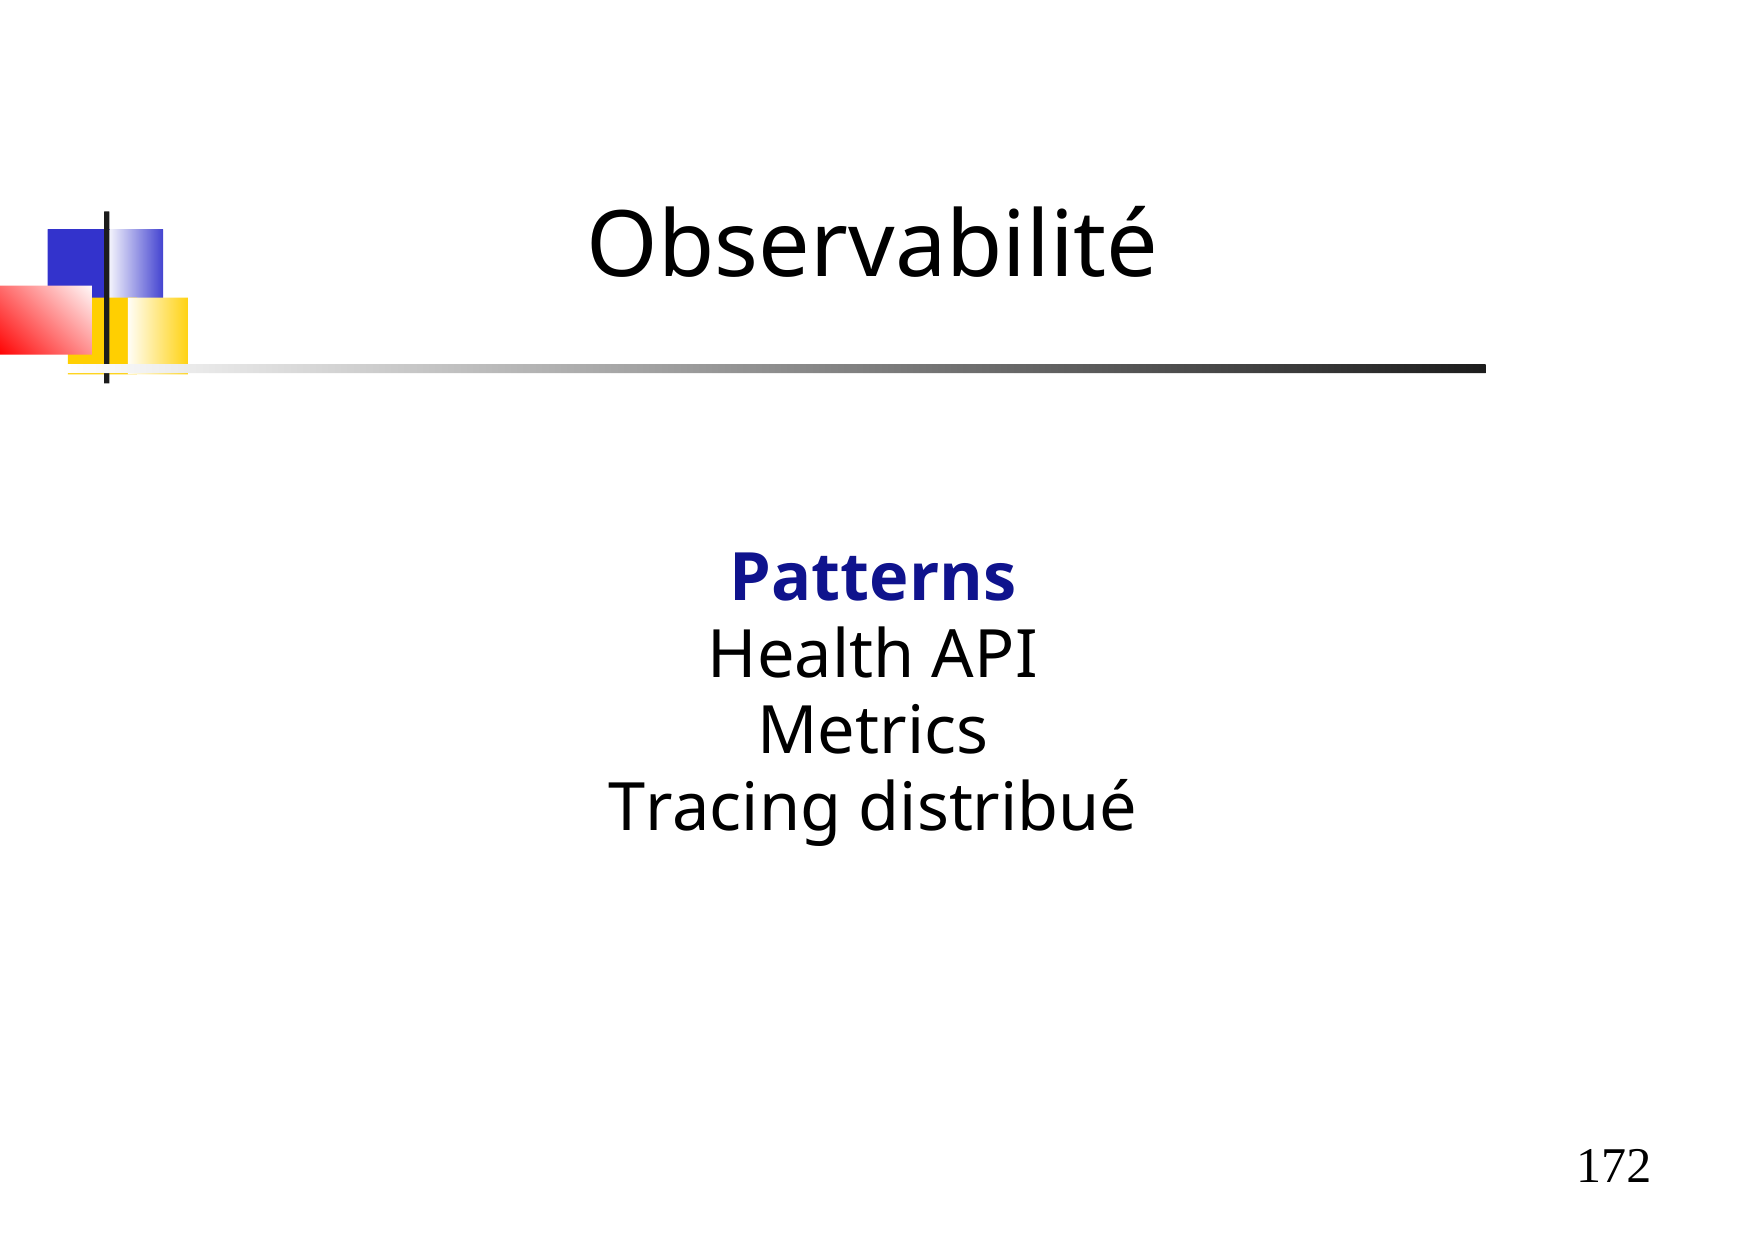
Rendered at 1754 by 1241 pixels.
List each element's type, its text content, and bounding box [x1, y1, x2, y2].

title Observabilité [179, 139, 1567, 351]
subtitle Patterns Health API Metrics Tracing distribué [179, 371, 1567, 1091]
